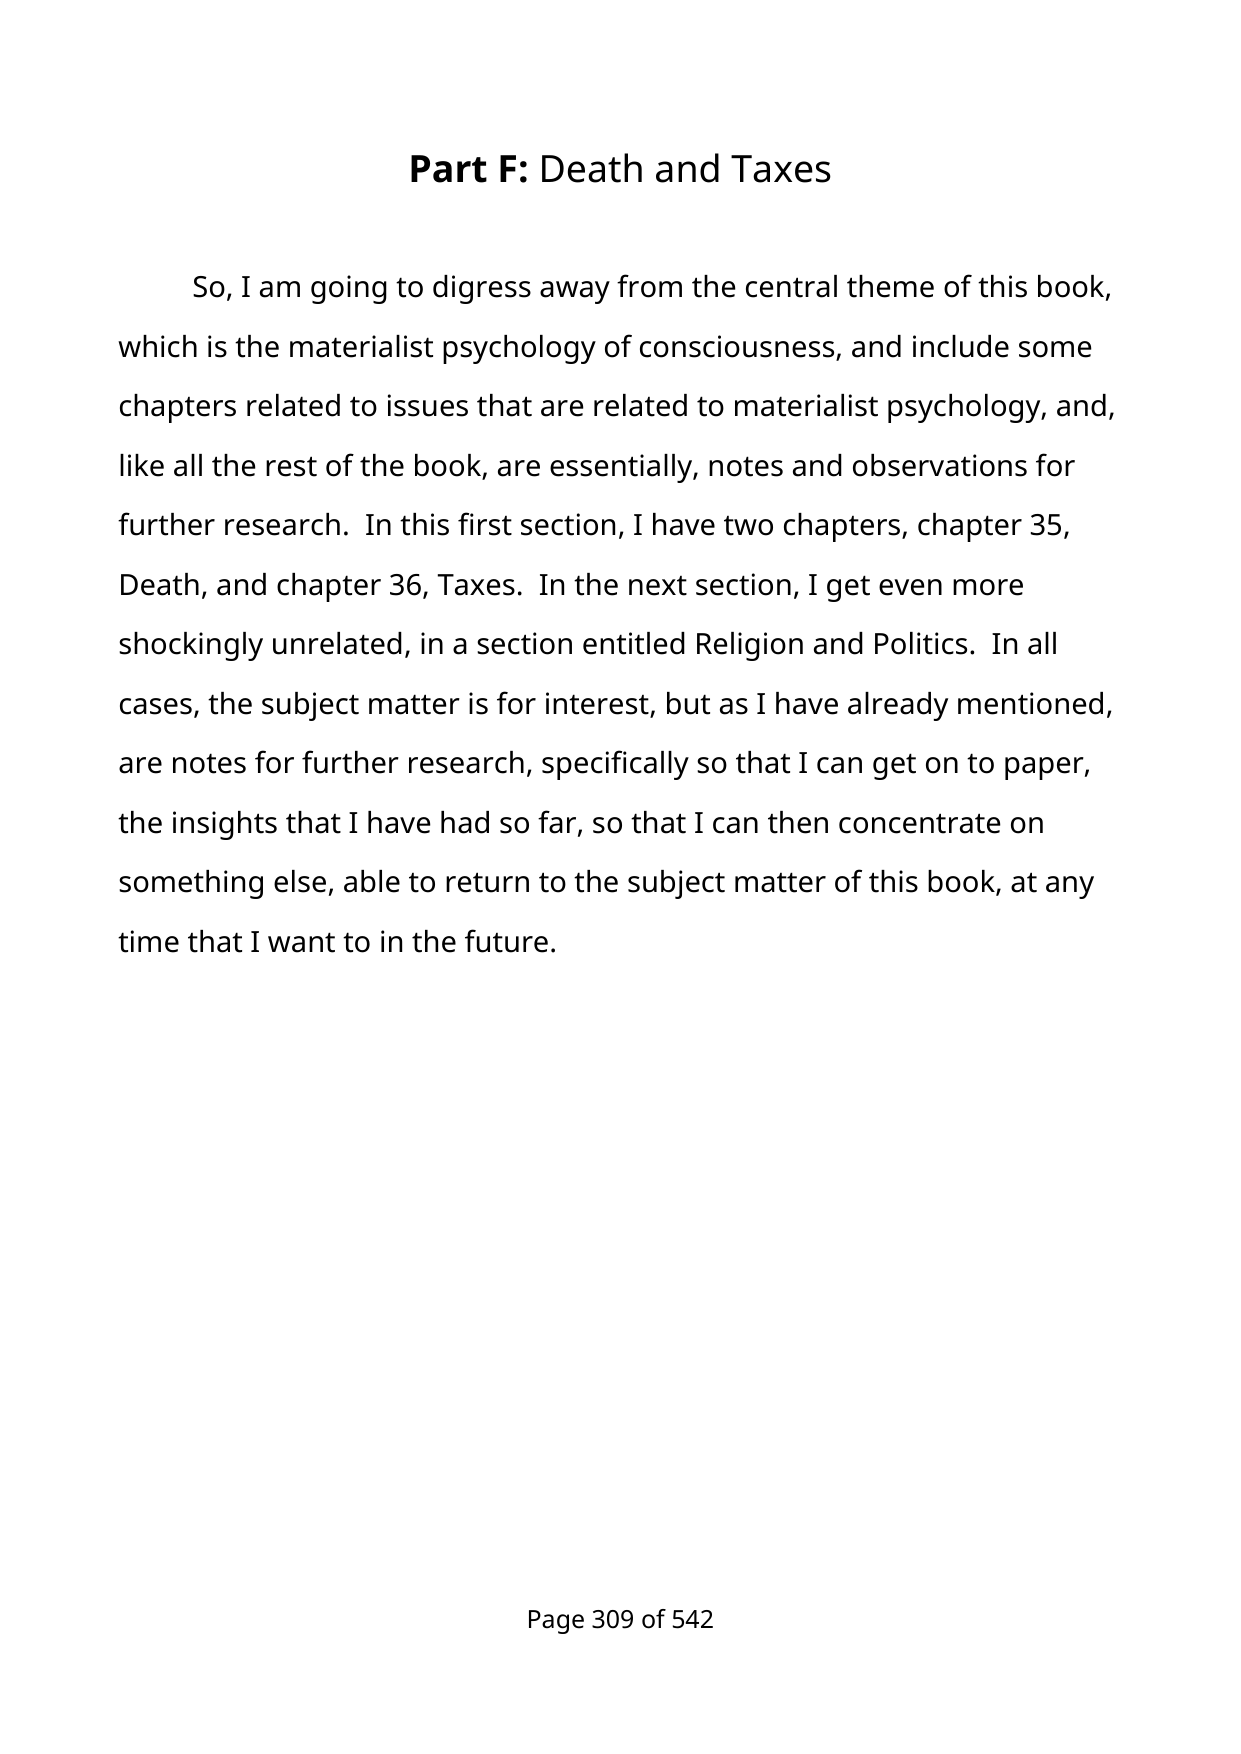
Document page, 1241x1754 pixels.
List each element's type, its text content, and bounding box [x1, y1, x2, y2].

text So, I am going to digress away from the central theme of this book, which is the materialist psychology of consciousness, and include some chapters related to issues that are related to materialist psychology, and, like all the rest of the book, are essentially, notes and observations for further research. In this first section, I have two chapters, chapter 35, Death, and chapter 36, Taxes. In the next section, I get even more shockingly unrelated, in a section entitled Religion and Politics. In all cases, the subject matter is for interest, but as I have already mentioned, are notes for further research, specifically so that I can get on to paper, the insights that I have had so far, so that I can then concentrate on something else, able to return to the subject matter of this book, at any time that I want to in the future. [118, 267, 1122, 961]
text Part F: Death and Taxes [118, 142, 1122, 193]
